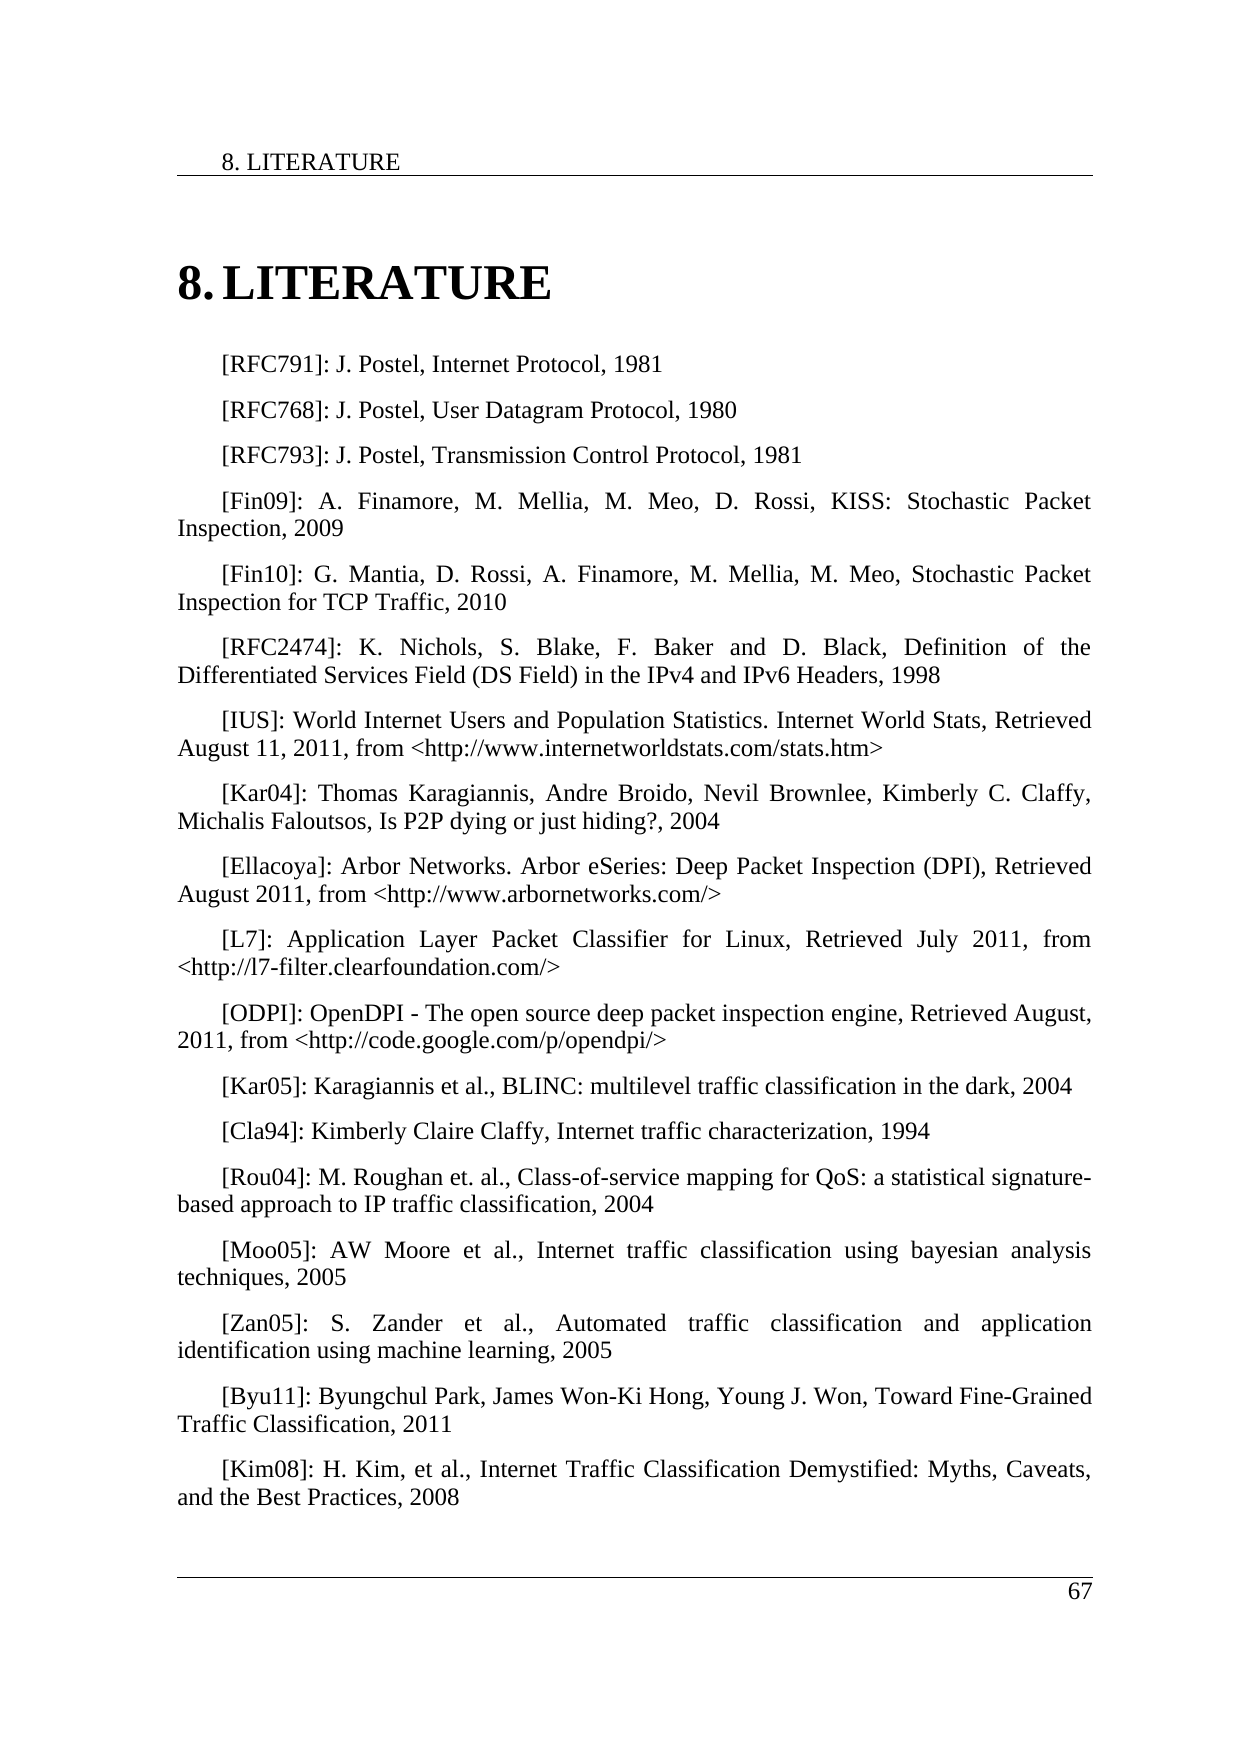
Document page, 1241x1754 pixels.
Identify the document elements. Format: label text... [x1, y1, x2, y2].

text [Zan05]: S. Zander et al., Automated traffic classification and application identification using machine learning, 2005 [177, 1309, 1093, 1364]
text [L7]: Application Layer Packet Classifier for Linux, Retrieved July 2011, from <http://l7-filter.clearfoundation.com/> [177, 926, 1093, 981]
text [Cla94]: Kimberly Claire Claffy, Internet traffic characterization, 1994 [177, 1117, 1093, 1145]
text [RFC2474]: K. Nichols, S. Blake, F. Baker and D. Black, Definition of the Differentiated Services Field (DS Field) in the IPv4 and IPv6 Headers, 1998 [177, 633, 1093, 688]
text [Kim08]: H. Kim, et al., Internet Traffic Classification Demystified: Myths, Caveats, and the Best Practices, 2008 [177, 1455, 1093, 1511]
text [Byu11]: Byungchul Park, James Won-Ki Hong, Young J. Won, Toward Fine-Grained Traffic Classification, 2011 [177, 1382, 1093, 1437]
text [RFC791]: J. Postel, Internet Protocol, 1981 [177, 351, 1093, 378]
text [Moo05]: AW Moore et al., Internet traffic classification using bayesian analysis techniques, 2005 [177, 1236, 1093, 1291]
subtitle LITERATURE [177, 255, 1093, 310]
text [Kar05]: Karagiannis et al., BLINC: multilevel traffic classification in the dark, 2004 [177, 1072, 1093, 1099]
text [Kar04]: Thomas Karagiannis, Andre Broido, Nevil Brownlee, Kimberly C. Claffy, Michalis Faloutsos, Is P2P dying or just hiding?, 2004 [177, 779, 1093, 835]
text [ODPI]: OpenDPI - The open source deep packet inspection engine, Retrieved August, 2011, from <http://code.google.com/p/opendpi/> [177, 999, 1093, 1054]
text [IUS]: World Internet Users and Population Statistics. Internet World Stats, Retrieved August 11, 2011, from <http://www.internetworldstats.com/stats.htm> [177, 706, 1093, 762]
text [Fin10]: G. Mantia, D. Rossi, A. Finamore, M. Mellia, M. Meo, Stochastic Packet Inspection for TCP Traffic, 2010 [177, 560, 1093, 615]
text [Ellacoya]: Arbor Networks. Arbor eSeries: Deep Packet Inspection (DPI), Retrieved August 2011, from <http://www.arbornetworks.com/> [177, 852, 1093, 908]
text [Rou04]: M. Roughan et. al., Class-of-service mapping for QoS: a statistical signature-based approach to IP traffic classification, 2004 [177, 1163, 1093, 1218]
text [RFC793]: J. Postel, Transmission Control Protocol, 1981 [177, 441, 1093, 469]
text [RFC768]: J. Postel, User Datagram Protocol, 1980 [177, 396, 1093, 424]
text [Fin09]: A. Finamore, M. Mellia, M. Meo, D. Rossi, KISS: Stochastic Packet Inspection, 2009 [177, 487, 1093, 542]
